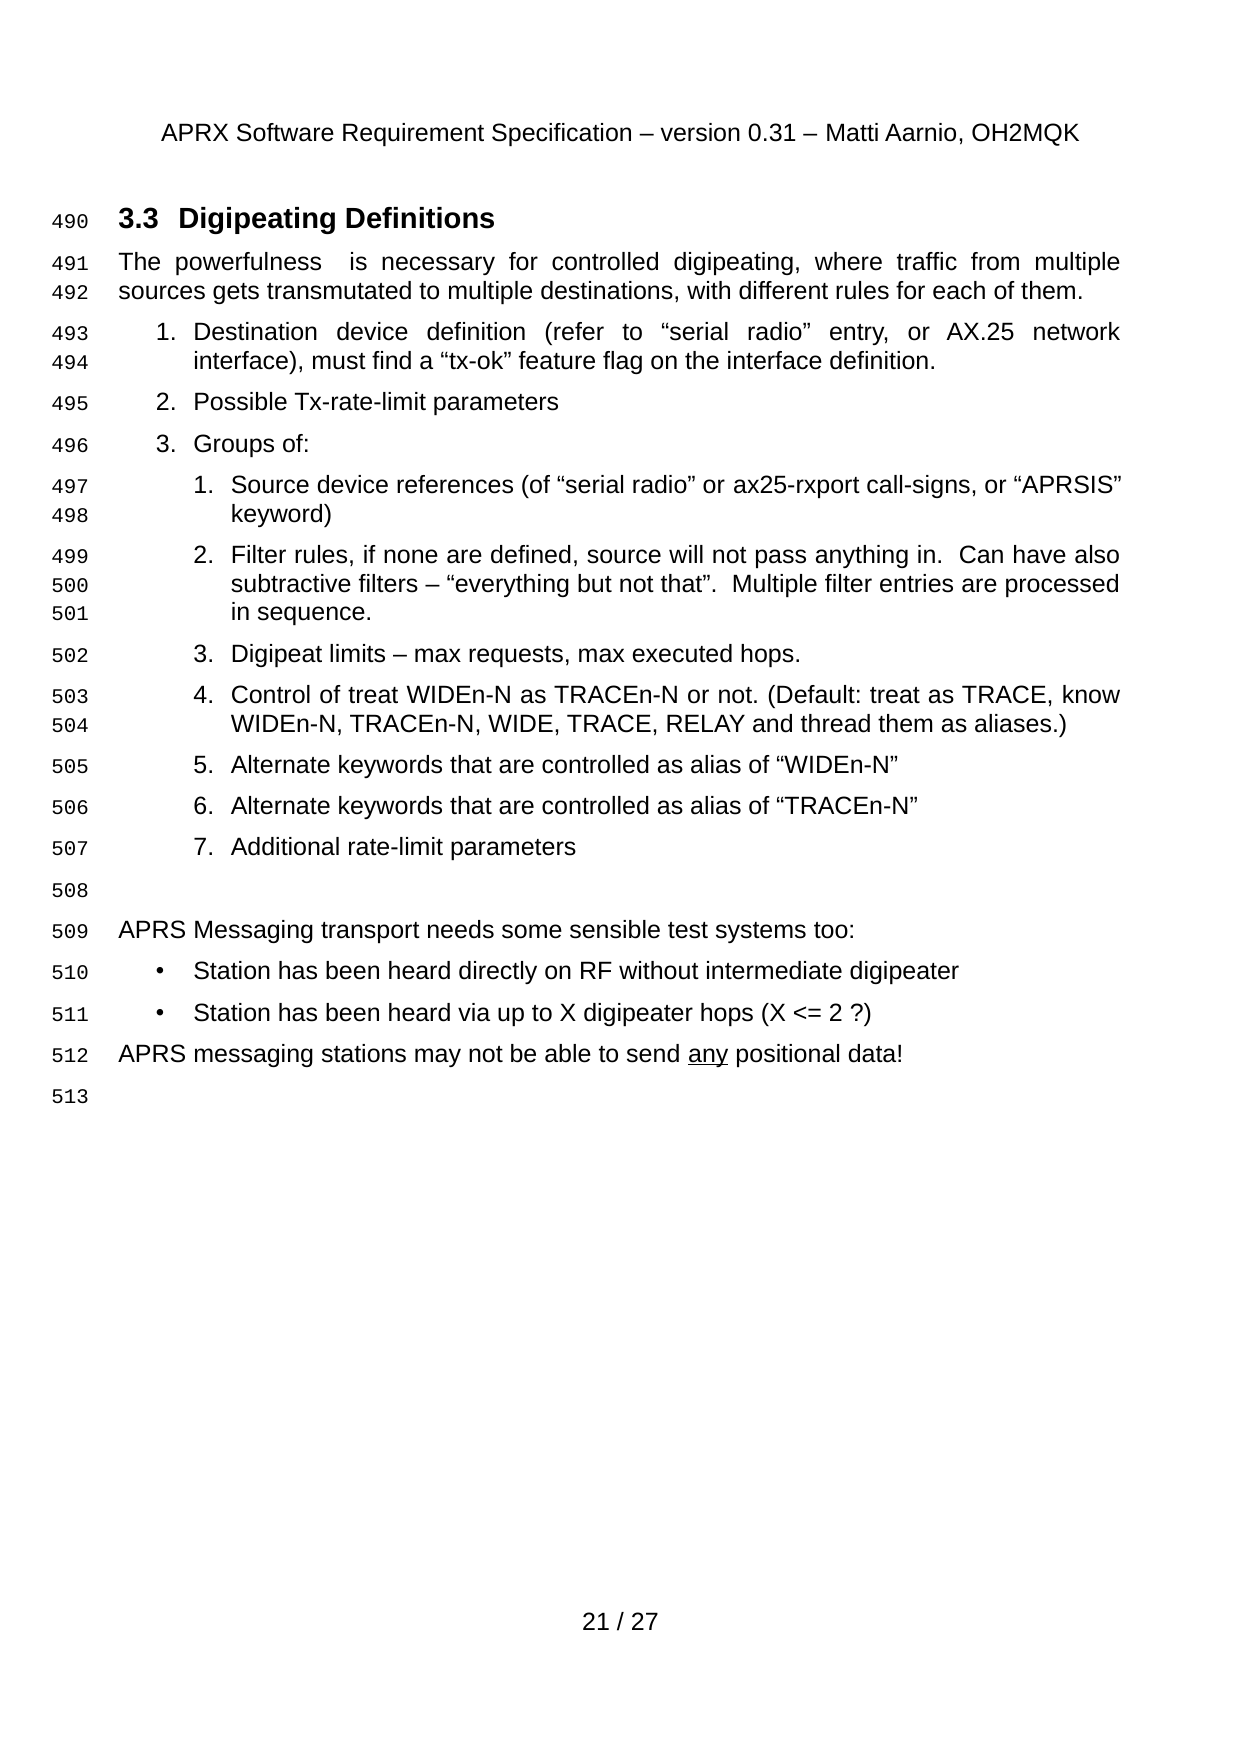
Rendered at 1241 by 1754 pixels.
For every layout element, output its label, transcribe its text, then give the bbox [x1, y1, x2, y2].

text The powerfulness is necessary for controlled digipeating, where traffic from multiple sources gets transmutated to multiple destinations, with different rules for each of them. [118, 247, 1122, 305]
list Additional rate-limit parameters [193, 832, 1122, 861]
list Alternate keywords that are controlled as alias of “TRACEn-N” [193, 791, 1122, 820]
list Possible Tx-rate-limit parameters [156, 387, 1122, 416]
list Destination device definition (refer to “serial radio” entry, or AX.25 network interface), must find a “tx-ok” feature flag on the interface definition. [156, 317, 1122, 375]
text APRS messaging stations may not be able to send any positional data! [118, 1039, 1122, 1068]
text APRS Messaging transport needs some sensible test systems too: [118, 915, 1122, 944]
list Filter rules, if none are defined, source will not pass anything in. Can have also subtractive filters – “everything but not that”. Multiple filter entries are processed in sequence. [193, 540, 1122, 626]
list Control of treat WIDEn-N as TRACEn-N or not. (Default: treat as TRACE, know WIDEn-N, TRACEn-N, WIDE, TRACE, RELAY and thread them as aliases.) [193, 680, 1122, 737]
subtitle Digipeating Definitions [118, 201, 1122, 235]
list Source device references (of “serial radio” or ax25-rxport call-signs, or “APRSIS” keyword) [193, 470, 1122, 527]
list Groups of: [156, 429, 1122, 457]
list Alternate keywords that are controlled as alias of “WIDEn-N” [193, 750, 1122, 779]
list Station has been heard directly on RF without intermediate digipeater [156, 956, 1122, 985]
list Digipeat limits – max requests, max executed hops. [193, 639, 1122, 667]
list Station has been heard via up to X digipeater hops (X <= 2 ?) [156, 997, 1122, 1026]
